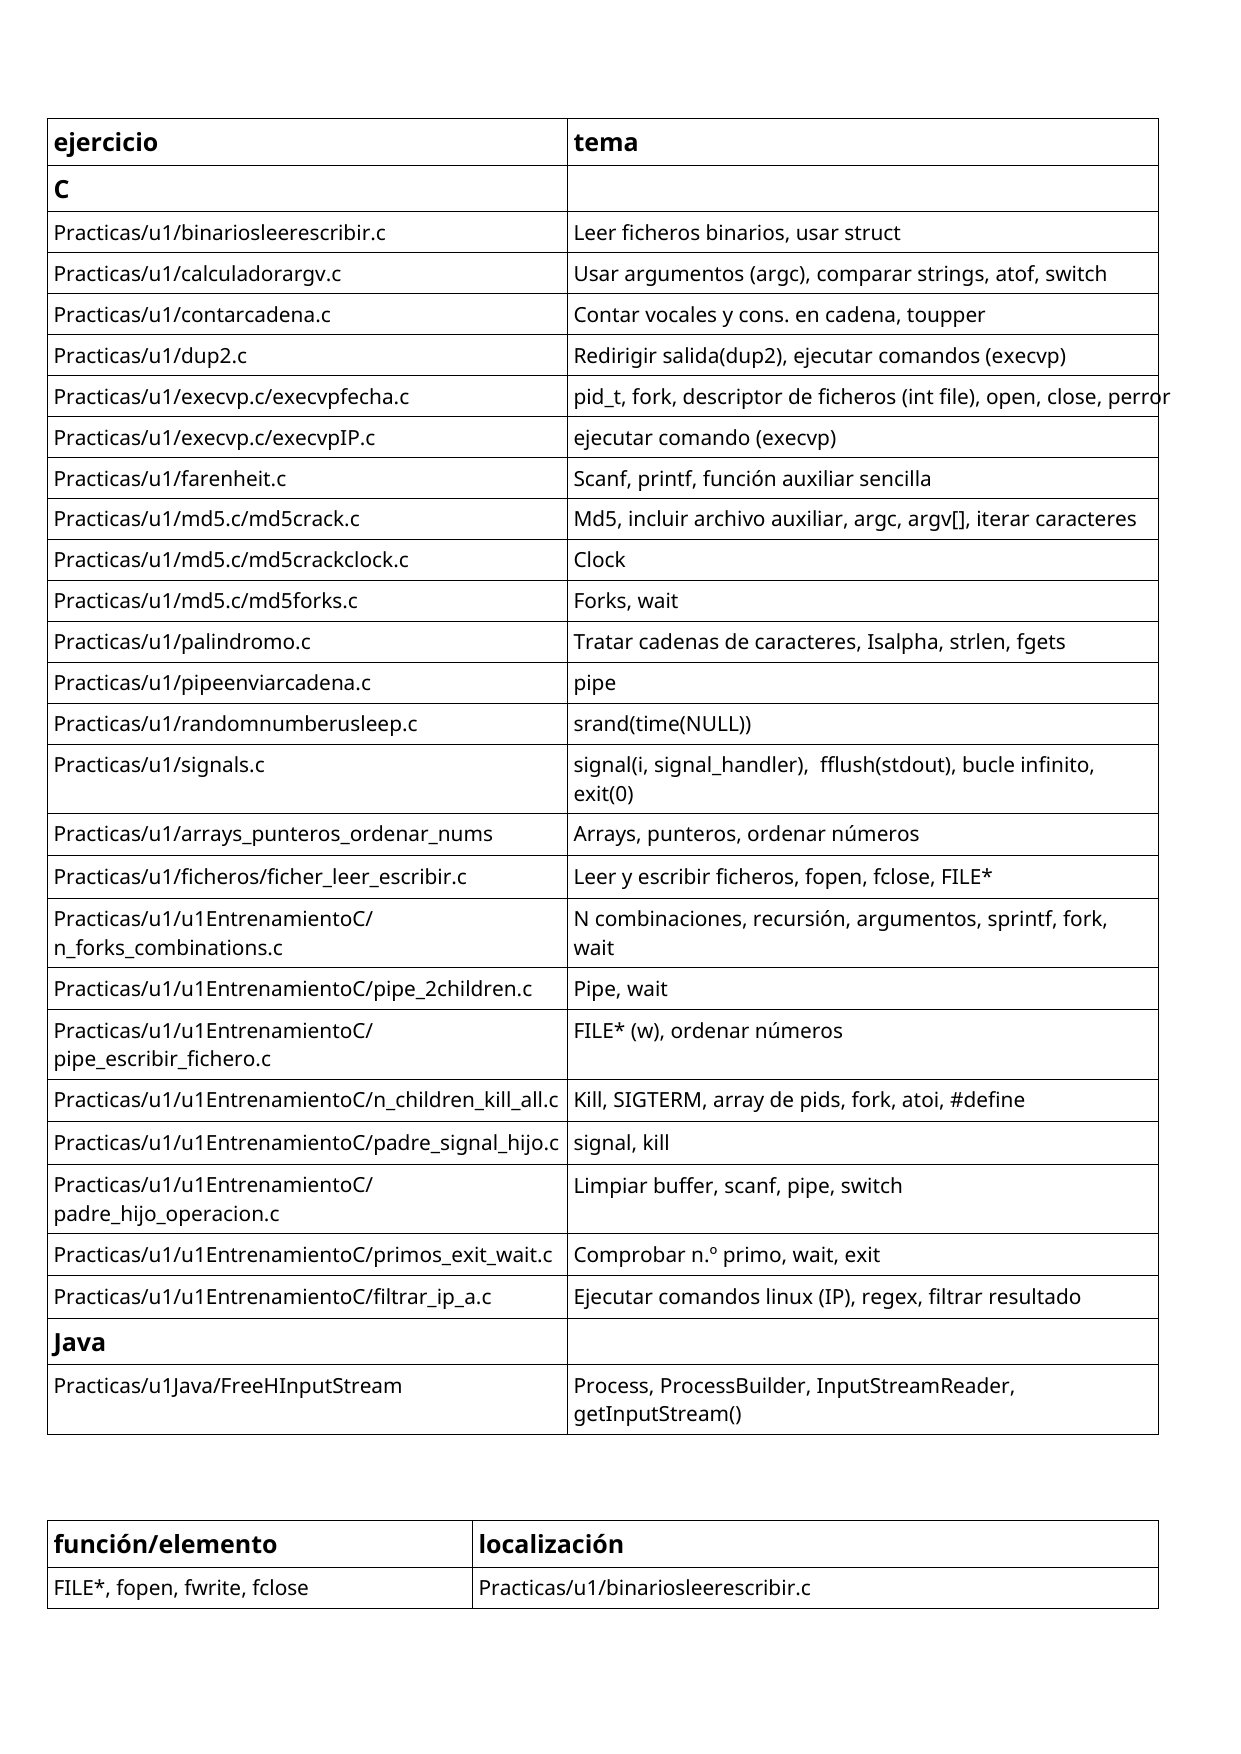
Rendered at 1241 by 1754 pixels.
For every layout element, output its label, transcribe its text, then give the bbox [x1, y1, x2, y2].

table_cell Practicas/u1/md5.c/md5crackclock.c [48, 540, 567, 580]
table_cell Practicas/u1/execvp.c/execvpIP.c [48, 417, 567, 457]
table_cell Practicas/u1/u1EntrenamientoC/n_children_kill_all.c [48, 1080, 567, 1121]
table_cell Limpiar buffer, scanf, pipe, switch [568, 1165, 1158, 1233]
table_cell Contar vocales y cons. en cadena, toupper [568, 294, 1158, 334]
table_cell Java [48, 1319, 567, 1364]
table_cell Md5, incluir archivo auxiliar, argc, argv[], iterar caracteres [568, 499, 1158, 539]
table_cell Practicas/u1Java/FreeHInputStream [48, 1365, 567, 1434]
table_cell Leer y escribir ficheros, fopen, fclose, FILE* [568, 856, 1158, 898]
table_cell Practicas/u1/binariosleerescribir.c [48, 212, 567, 252]
table_cell pid_t, fork, descriptor de ficheros (int file), open, close, perror [568, 376, 1158, 416]
table_cell ejecutar comando (execvp) [568, 417, 1158, 457]
table_cell Tratar cadenas de caracteres, Isalpha, strlen, fgets [568, 622, 1158, 662]
table_cell Practicas/u1/md5.c/md5forks.c [48, 581, 567, 621]
table_cell Clock [568, 540, 1158, 580]
table_cell C [48, 166, 567, 211]
table_cell Comprobar n.º primo, wait, exit [568, 1234, 1158, 1275]
table_cell Practicas/u1/palindromo.c [48, 622, 567, 662]
table_cell Scanf, printf, función auxiliar sencilla [568, 458, 1158, 498]
table_cell [568, 166, 1158, 211]
table_cell Practicas/u1/contarcadena.c [48, 294, 567, 334]
table_cell Usar argumentos (argc), comparar strings, atof, switch [568, 253, 1158, 293]
table_header función/elemento [48, 1521, 472, 1567]
table_cell Practicas/u1/dup2.c [48, 335, 567, 375]
table_cell Practicas/u1/signals.c [48, 745, 567, 813]
table_cell Practicas/u1/u1EntrenamientoC/padre_signal_hijo.c [48, 1122, 567, 1163]
table_cell Ejecutar comandos linux (IP), regex, filtrar resultado [568, 1276, 1158, 1318]
table_cell Practicas/u1/farenheit.c [48, 458, 567, 498]
table_cell Practicas/u1/pipeenviarcadena.c [48, 663, 567, 702]
table_cell Practicas/u1/binariosleerescribir.c [473, 1568, 1158, 1607]
table_header ejercicio [48, 119, 567, 165]
table_cell Practicas/u1/arrays_punteros_ordenar_nums [48, 814, 567, 855]
table_cell Practicas/u1/u1EntrenamientoC/primos_exit_wait.c [48, 1234, 567, 1275]
table_cell FILE*, fopen, fwrite, fclose [48, 1568, 472, 1607]
table_cell N combinaciones, recursión, argumentos, sprintf, fork, wait [568, 899, 1158, 967]
table_cell Practicas/u1/execvp.c/execvpfecha.c [48, 376, 567, 416]
table_cell Practicas/u1/calculadorargv.c [48, 253, 567, 293]
table_cell Practicas/u1/randomnumberusleep.c [48, 704, 567, 743]
table_cell FILE* (w), ordenar números [568, 1010, 1158, 1079]
table_cell Practicas/u1/ficheros/ficher_leer_escribir.c [48, 856, 567, 898]
table_cell Practicas/u1/u1EntrenamientoC/filtrar_ip_a.c [48, 1276, 567, 1318]
table_cell signal, kill [568, 1122, 1158, 1163]
table_cell signal(i, signal_handler), fflush(stdout), bucle infinito, exit(0) [568, 745, 1158, 813]
table_cell Practicas/u1/u1EntrenamientoC/padre_hijo_operacion.c [48, 1165, 567, 1233]
table_cell Practicas/u1/md5.c/md5crack.c [48, 499, 567, 539]
table_cell srand(time(NULL)) [568, 704, 1158, 743]
table_cell Kill, SIGTERM, array de pids, fork, atoi, #define [568, 1080, 1158, 1121]
table_cell Leer ficheros binarios, usar struct [568, 212, 1158, 252]
table_cell Practicas/u1/u1EntrenamientoC/pipe_escribir_fichero.c [48, 1010, 567, 1079]
table_cell Process, ProcessBuilder, InputStreamReader, getInputStream() [568, 1365, 1158, 1434]
table_cell Practicas/u1/u1EntrenamientoC/pipe_2children.c [48, 968, 567, 1009]
table_cell Practicas/u1/u1EntrenamientoC/n_forks_combinations.c [48, 899, 567, 967]
table_cell Pipe, wait [568, 968, 1158, 1009]
table_cell pipe [568, 663, 1158, 702]
table_cell Redirigir salida(dup2), ejecutar comandos (execvp) [568, 335, 1158, 375]
table_header tema [568, 119, 1158, 165]
table_header localización [473, 1521, 1158, 1567]
table_cell Forks, wait [568, 581, 1158, 621]
table_cell Arrays, punteros, ordenar números [568, 814, 1158, 855]
table_cell [568, 1319, 1158, 1364]
